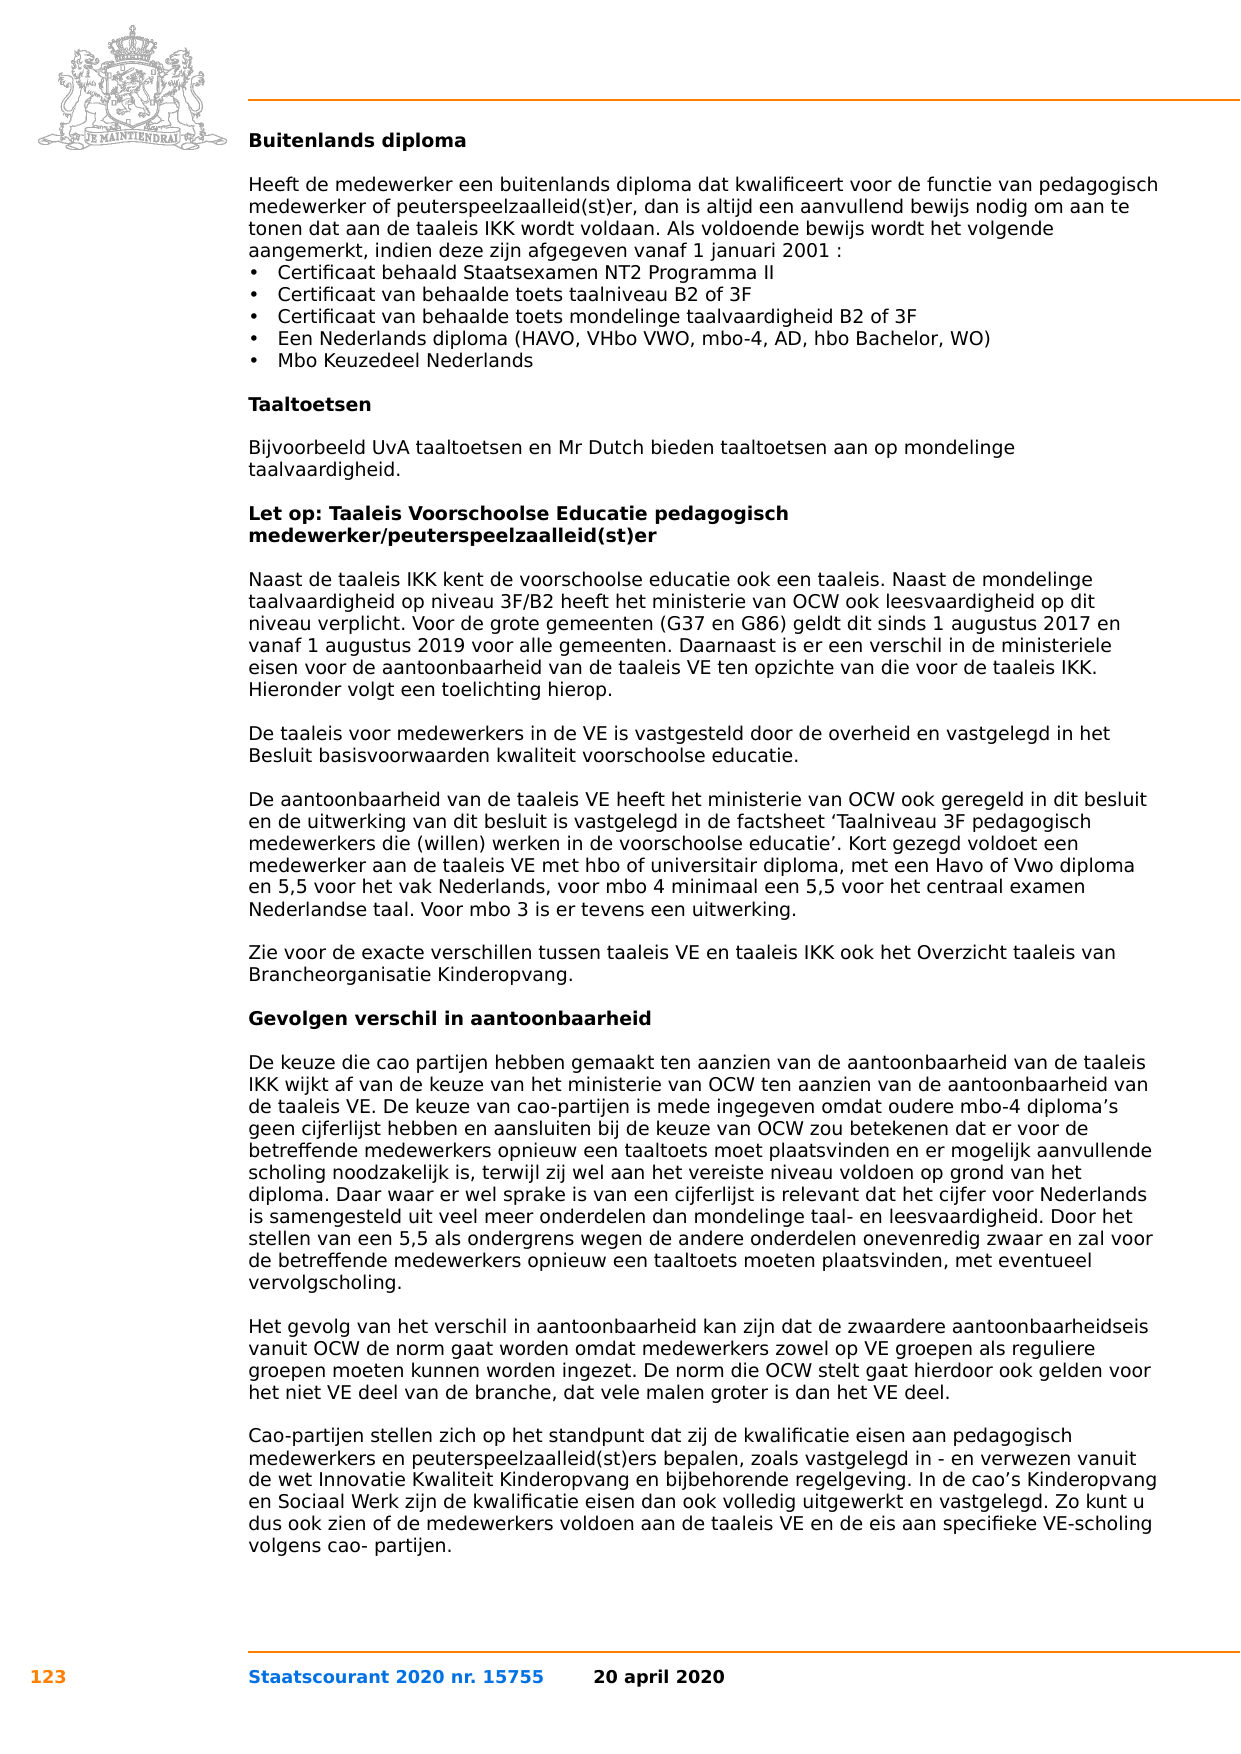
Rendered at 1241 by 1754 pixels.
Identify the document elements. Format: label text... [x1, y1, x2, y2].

text De aantoonbaarheid van de taaleis VE heeft het ministerie van OCW ook geregeld in dit besluit en de uitwerking van dit besluit is vastgelegd in de factsheet ‘Taalniveau 3F pedagogisch medewerkers die (willen) werken in de voorschoolse educatie’. Kort gezegd voldoet een medewerker aan de taaleis VE met hbo of universitair diploma, met een Havo of Vwo diploma en 5,5 voor het vak Nederlands, voor mbo 4 minimaal een 5,5 voor het centraal examen Nederlandse taal. Voor mbo 3 is er tevens een uitwerking. [248, 788, 1163, 920]
subtitle Let op: Taaleis Voorschoolse Educatie pedagogisch medewerker/peuterspeelzaalleid(st)er [248, 503, 1163, 547]
picture [38, 25, 227, 150]
text • Certificaat van behaalde toets taalniveau B2 of 3F [248, 284, 1163, 306]
text Heeft de medewerker een buitenlands diploma dat kwalificeert voor de functie van pedagogisch medewerker of peuterspeelzaalleid(st)er, dan is altijd een aanvullend bewijs nodig om aan te tonen dat aan de taaleis IKK wordt voldaan. Als voldoende bewijs wordt het volgende aangemerkt, indien deze zijn afgegeven vanaf 1 januari 2001 : [248, 174, 1163, 262]
subtitle Gevolgen verschil in aantoonbaarheid [248, 1008, 1163, 1030]
text • Certificaat van behaalde toets mondelinge taalvaardigheid B2 of 3F [248, 306, 1163, 328]
text Naast de taaleis IKK kent de voorschoolse educatie ook een taaleis. Naast de mondelinge taalvaardigheid op niveau 3F/B2 heeft het ministerie van OCW ook leesvaardigheid op dit niveau verplicht. Voor de grote gemeenten (G37 en G86) geldt dit sinds 1 augustus 2017 en vanaf 1 augustus 2019 voor alle gemeenten. Daarnaast is er een verschil in de ministeriele eisen voor de aantoonbaarheid van de taaleis VE ten opzichte van die voor de taaleis IKK. Hieronder volgt een toelichting hierop. [248, 569, 1163, 701]
subtitle Taaltoetsen [248, 393, 1163, 415]
text • Een Nederlands diploma (HAVO, VHbo VWO, mbo-4, AD, hbo Bachelor, WO) [248, 328, 1163, 349]
text Het gevolg van het verschil in aantoonbaarheid kan zijn dat de zwaardere aantoonbaarheidseis vanuit OCW de norm gaat worden omdat medewerkers zowel op VE groepen als reguliere groepen moeten kunnen worden ingezet. De norm die OCW stelt gaat hierdoor ook gelden voor het niet VE deel van de branche, dat vele malen groter is dan het VE deel. [248, 1316, 1163, 1403]
text • Mbo Keuzedeel Nederlands [248, 349, 1163, 372]
text • Certificaat behaald Staatsexamen NT2 Programma II [248, 262, 1163, 284]
subtitle Buitenlands diploma [248, 130, 1163, 152]
text De keuze die cao partijen hebben gemaakt ten aanzien van de aantoonbaarheid van de taaleis IKK wijkt af van de keuze van het ministerie van OCW ten aanzien van de aantoonbaarheid van de taaleis VE. De keuze van cao-partijen is mede ingegeven omdat oudere mbo-4 diploma’s geen cijferlijst hebben en aansluiten bij de keuze van OCW zou betekenen dat er voor de betreffende medewerkers opnieuw een taaltoets moet plaatsvinden en er mogelijk aanvullende scholing noodzakelijk is, terwijl zij wel aan het vereiste niveau voldoen op grond van het diploma. Daar waar er wel sprake is van een cijferlijst is relevant dat het cijfer voor Nederlands is samengesteld uit veel meer onderdelen dan mondelinge taal- en leesvaardigheid. Door het stellen van een 5,5 als ondergrens wegen de andere onderdelen onevenredig zwaar en zal voor de betreffende medewerkers opnieuw een taaltoets moeten plaatsvinden, met eventueel vervolgscholing. [248, 1052, 1163, 1294]
text Bijvoorbeeld UvA taaltoetsen en Mr Dutch bieden taaltoetsen aan op mondelinge taalvaardigheid. [248, 437, 1163, 481]
text De taaleis voor medewerkers in de VE is vastgesteld door de overheid en vastgelegd in het Besluit basisvoorwaarden kwaliteit voorschoolse educatie. [248, 723, 1163, 767]
text Zie voor de exacte verschillen tussen taaleis VE en taaleis IKK ook het Overzicht taaleis van Brancheorganisatie Kinderopvang. [248, 942, 1163, 986]
text Cao-partijen stellen zich op het standpunt dat zij de kwalificatie eisen aan pedagogisch medewerkers en peuterspeelzaalleid(st)ers bepalen, zoals vastgelegd in - en verwezen vanuit de wet Innovatie Kwaliteit Kinderopvang en bijbehorende regelgeving. In de cao’s Kinderopvang en Sociaal Werk zijn de kwalificatie eisen dan ook volledig uitgewerkt en vastgelegd. Zo kunt u dus ook zien of de medewerkers voldoen aan de taaleis VE en de eis aan specifieke VE-scholing volgens cao- partijen. [248, 1425, 1163, 1557]
